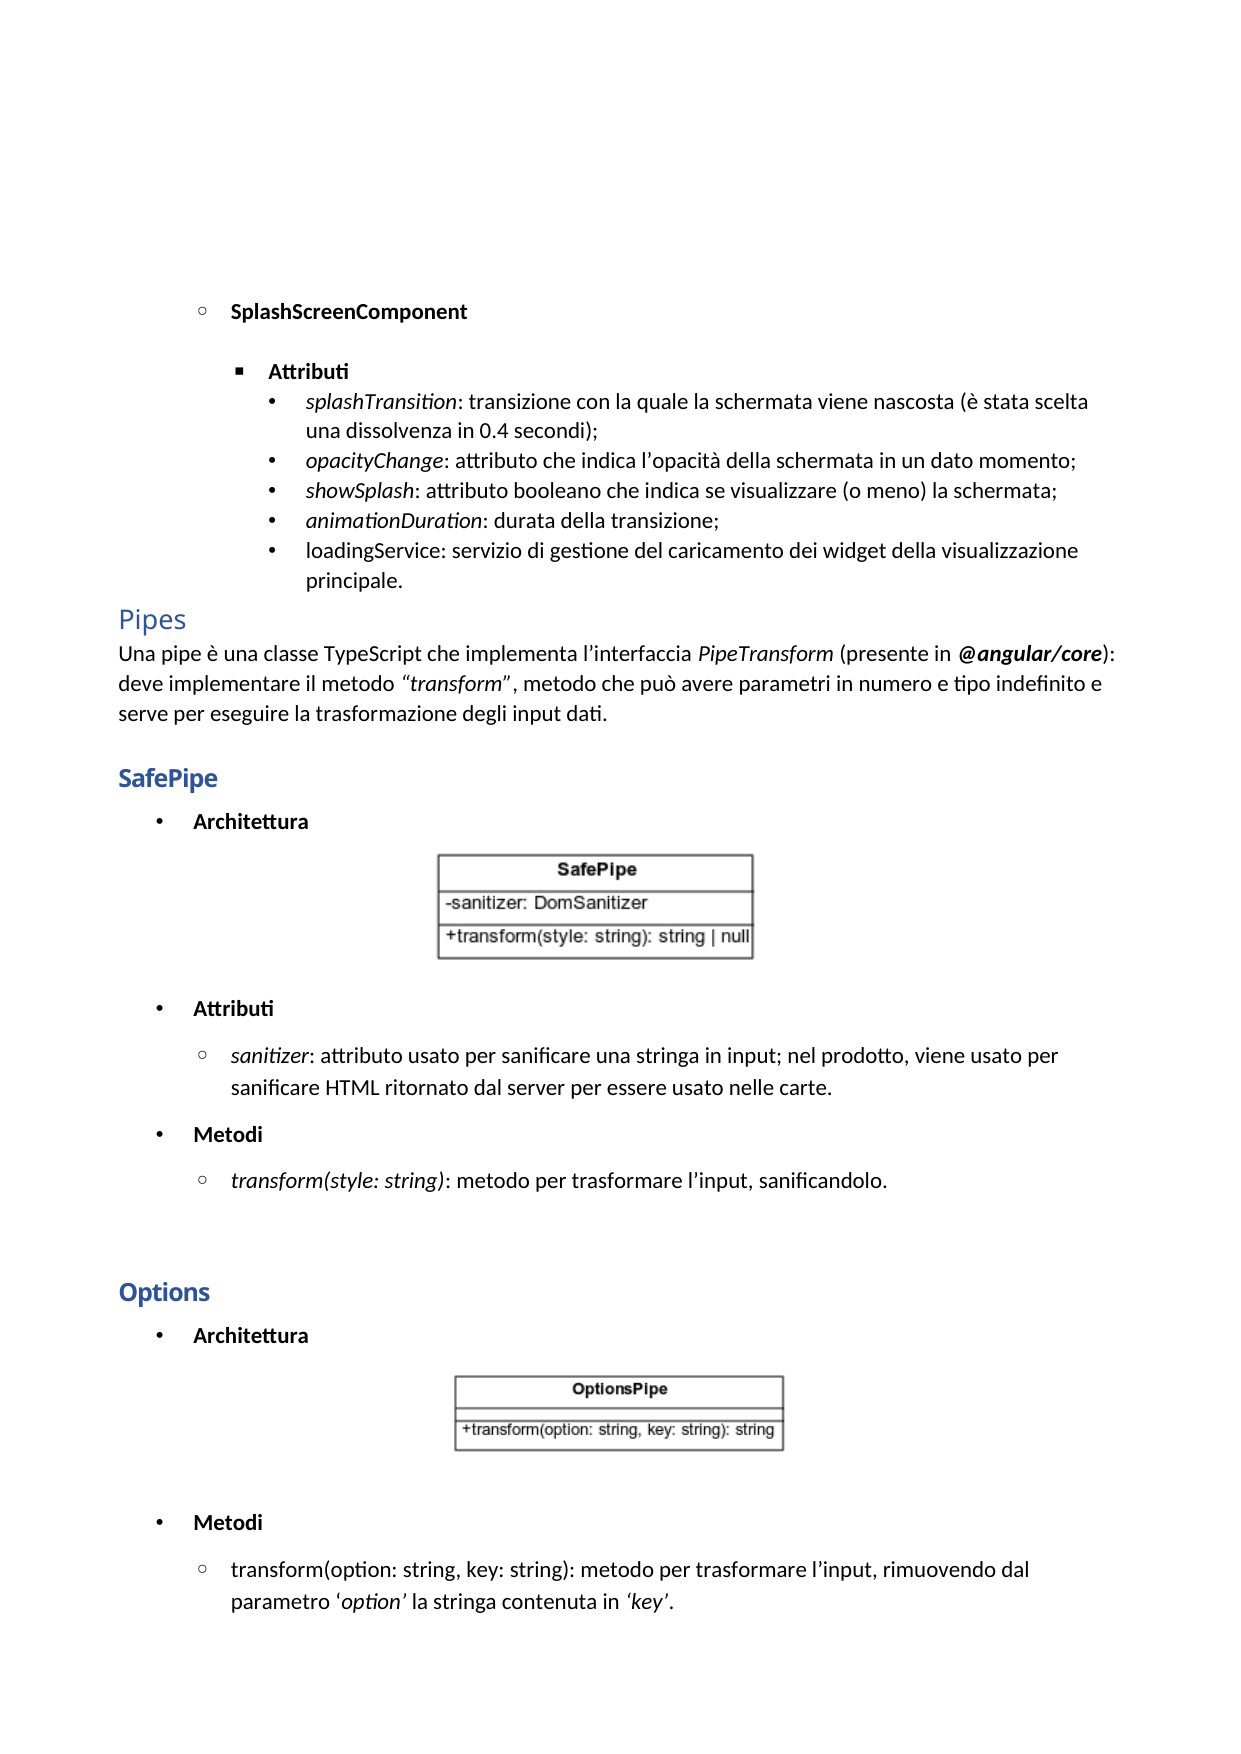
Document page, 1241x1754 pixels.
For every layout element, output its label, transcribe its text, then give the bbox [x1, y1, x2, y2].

list animationDuration: durata della transizione; [268, 506, 1122, 534]
list loadingService: servizio di gestione del caricamento dei widget della visualizzazione principale. [268, 536, 1122, 594]
list Attributi [156, 994, 1122, 1022]
list opacityChange: attributo che indica l’opacità della schermata in un dato momento; [268, 447, 1122, 474]
list Architettura [156, 807, 1122, 835]
subtitle SafePipe [118, 761, 1122, 794]
picture [443, 1365, 797, 1463]
list sanitizer: attributo usato per sanificare una stringa in input; nel prodotto, viene usato per sanificare HTML ritornato dal server per essere usato nelle carte. [193, 1041, 1122, 1101]
list Metodi [156, 1120, 1122, 1148]
picture [424, 841, 769, 973]
list transform(style: string): metodo per trasformare l’input, sanificandolo. [193, 1167, 1122, 1195]
subtitle Pipes [118, 600, 1122, 637]
text Una pipe è una classe TypeScript che implementa l’interfaccia PipeTransform (presente in @angular/core): deve implementare il metodo “transform”, metodo che può avere parametri in numero e tipo indefinito e serve per eseguire la trasformazione degli input dati. [118, 639, 1122, 727]
list SplashScreenComponent [193, 297, 1122, 325]
subtitle Options [118, 1275, 1122, 1309]
list splashTransition: transizione con la quale la schermata viene nascosta (è stata scelta una dissolvenza in 0.4 secondi); [268, 387, 1122, 445]
list Attributi [231, 357, 1122, 385]
list Architettura [156, 1321, 1122, 1349]
list transform(option: string, key: string): metodo per trasformare l’input, rimuovendo dal parametro ‘option’ la stringa contenuta in ‘key’. [193, 1555, 1122, 1615]
list Metodi [156, 1508, 1122, 1536]
list showSplash: attributo booleano che indica se visualizzare (o meno) la schermata; [268, 476, 1122, 504]
